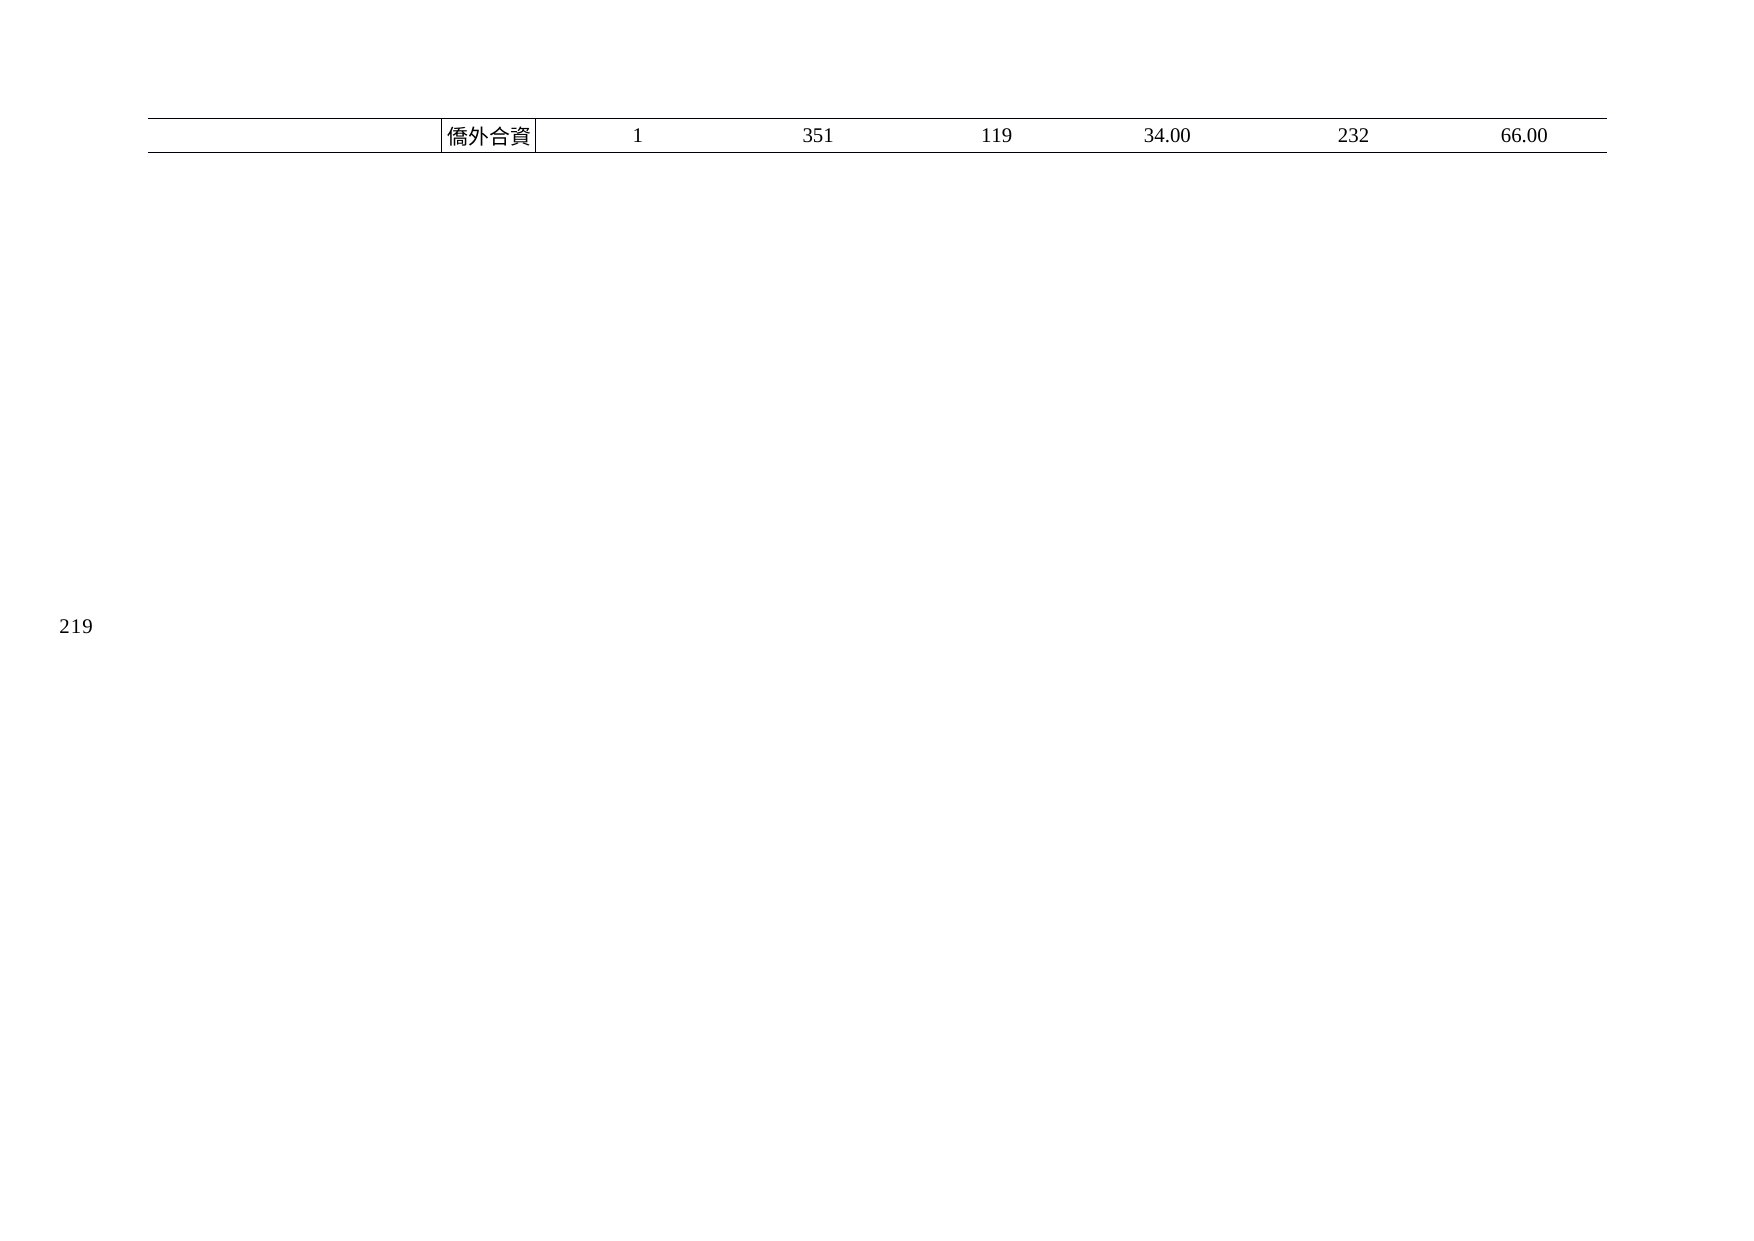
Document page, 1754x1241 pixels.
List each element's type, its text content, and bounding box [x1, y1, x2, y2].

table_cell 351 [714, 119, 893, 152]
table_cell 232 [1250, 119, 1428, 152]
table_cell 66.00 [1428, 119, 1607, 152]
table_cell 34.00 [1071, 119, 1249, 152]
table_cell 119 [893, 119, 1071, 152]
table_cell 僑外合資 [442, 119, 535, 152]
table_cell [148, 119, 441, 152]
table_cell 1 [536, 119, 714, 152]
